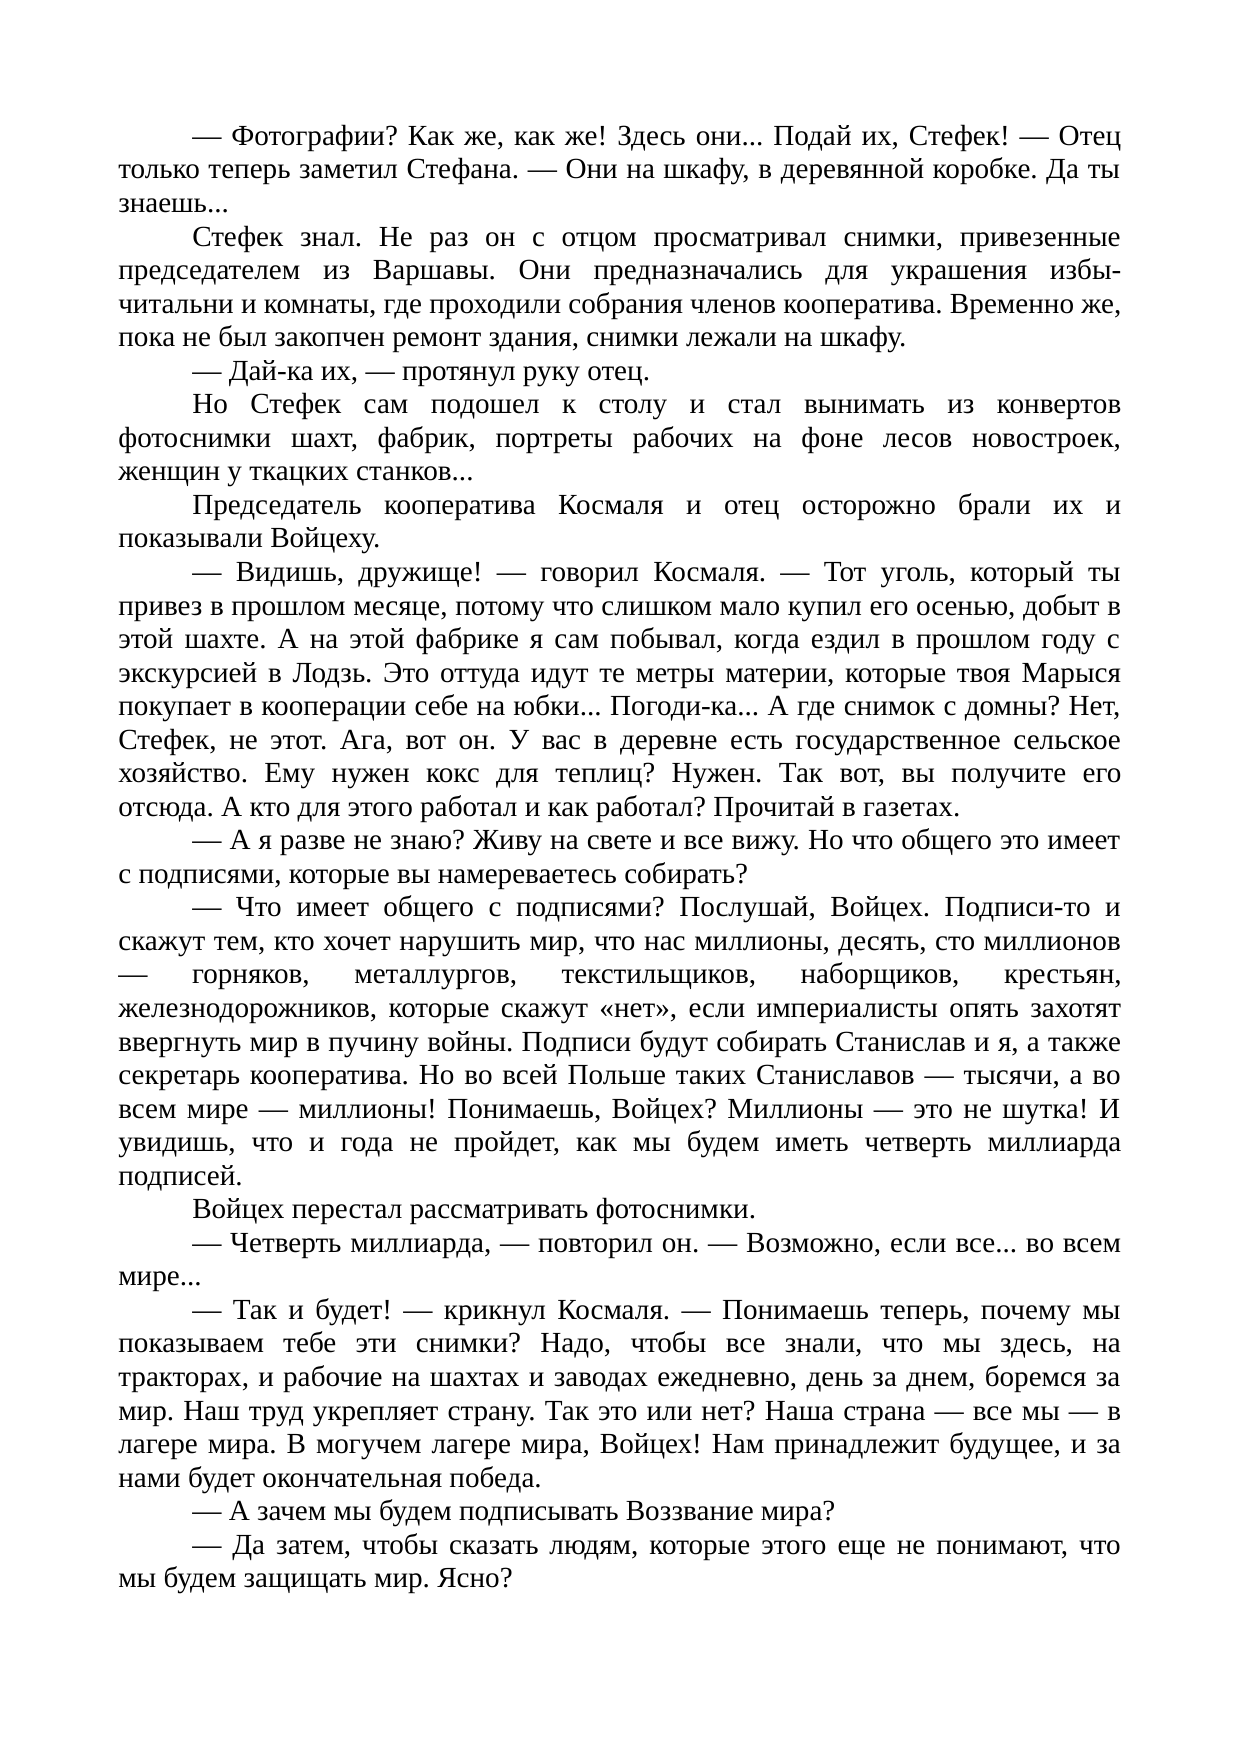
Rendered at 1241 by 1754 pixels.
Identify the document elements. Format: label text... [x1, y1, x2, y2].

text — Да затем, чтобы сказать людям, которые этого еще не понимают, что мы будем защищать мир. Ясно? [118, 1527, 1122, 1594]
text Но Стефек сам подошел к столу и стал вынимать из конвертов фотоснимки шахт, фабрик, портреты рабочих на фоне лесов новостроек, женщин у ткацких станков... [118, 386, 1122, 487]
text Войцех перестал рассматривать фотоснимки. [118, 1191, 1122, 1225]
text — Фотографии? Как же, как же! Здесь они... Подай их, Стефек! — Отец только теперь заметил Стефана. — Они на шкафу, в деревянной коробке. Да ты знаешь... [118, 118, 1122, 219]
text — Дай-ка их, — протянул руку отец. [118, 353, 1122, 386]
text — А я разве не знаю? Живу на свете и все вижу. Но что общего это имеет с подписями, которые вы намереваетесь собирать? [118, 822, 1122, 889]
text — Четверть миллиарда, — повторил он. — Возможно, если все... во всем мире... [118, 1225, 1122, 1292]
text Председатель кооператива Космаля и отец осторожно брали их и показывали Войцеху. [118, 487, 1122, 554]
text — Что имеет общего с подписями? Послушай, Войцех. Подписи-то и скажут тем, кто хочет нарушить мир, что нас миллионы, десять, сто миллионов — горняков, металлургов, текстильщиков, наборщиков, крестьян, железнодорожников, которые скажут «нет», если империалисты опять захотят ввергнуть мир в пучину войны. Подписи будут собирать Станислав и я, а также секретарь кооператива. Но во всей Польше таких Станиславов — тысячи, а во всем мире — миллионы! Понимаешь, Войцех? Миллионы — это не шутка! И увидишь, что и года не пройдет, как мы будем иметь четверть миллиарда подписей. [118, 889, 1122, 1191]
text — Так и будет! — крикнул Космаля. — Понимаешь теперь, почему мы показываем тебе эти снимки? Надо, чтобы все знали, что мы здесь, на тракторах, и рабочие на шахтах и заводах ежедневно, день за днем, боремся за мир. Наш труд укрепляет страну. Так это или нет? Наша страна — все мы — в лагере мира. В могучем лагере мира, Войцех! Нам принадлежит будущее, и за нами будет окончательная победа. [118, 1292, 1122, 1493]
text — А зачем мы будем подписывать Воззвание мира? [118, 1493, 1122, 1527]
text Стефек знал. Не раз он с отцом просматривал снимки, привезенные председателем из Варшавы. Они предназначались для украшения избы-читальни и комнаты, где проходили собрания членов кооператива. Временно же, пока не был закопчен ремонт здания, снимки лежали на шкафу. [118, 219, 1122, 353]
text — Видишь, дружище! — говорил Космаля. — Тот уголь, который ты привез в прошлом месяце, потому что слишком мало купил его осенью, добыт в этой шахте. А на этой фабрике я сам побывал, когда ездил в прошлом году с экскурсией в Лодзь. Это оттуда идут те метры материи, которые твоя Марыся покупает в кооперации себе на юбки... Погоди-ка... А где снимок с домны? Нет, Стефек, не этот. Ага, вот он. У вас в деревне есть государственное сельское хозяйство. Ему нужен кокс для теплиц? Нужен. Так вот, вы получите его отсюда. А кто для этого работал и как работал? Прочитай в газетах. [118, 554, 1122, 822]
